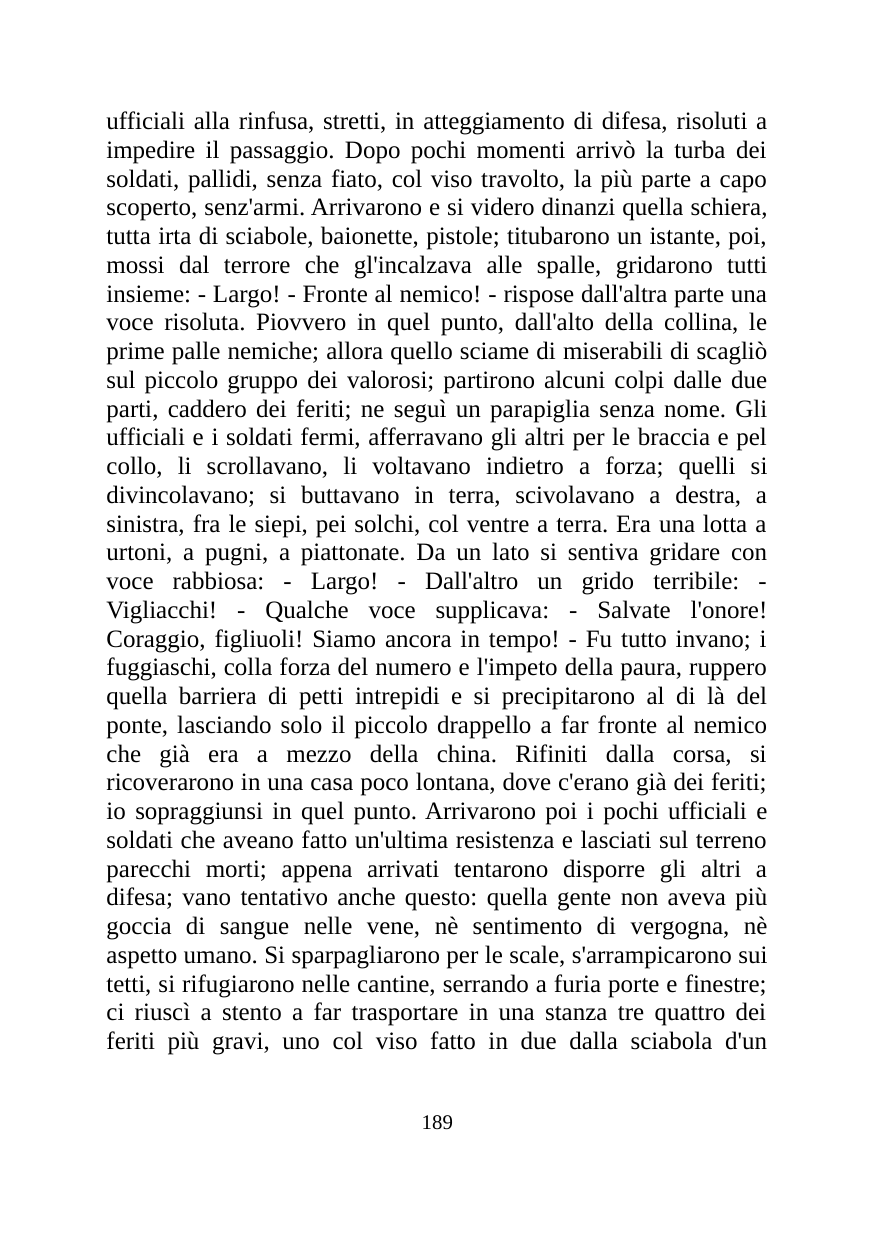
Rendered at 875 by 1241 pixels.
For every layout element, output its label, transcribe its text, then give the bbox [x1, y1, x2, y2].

text ufficiali alla rinfusa, stretti, in atteggiamento di difesa, risoluti a impedire il passaggio. Dopo pochi momenti arrivò la turba dei soldati, pallidi, senza fiato, col viso travolto, la più parte a capo scoperto, senz'armi. Arrivarono e si videro dinanzi quella schiera, tutta irta di sciabole, baionette, pistole; titubarono un istante, poi, mossi dal terrore che gl'incalzava alle spalle, gridarono tutti insieme: - Largo! - Fronte al nemico! - rispose dall'altra parte una voce risoluta. Piovvero in quel punto, dall'alto della collina, le prime palle nemiche; allora quello sciame di miserabili di scagliò sul piccolo gruppo dei valorosi; partirono alcuni colpi dalle due parti, caddero dei feriti; ne seguì un parapiglia senza nome. Gli ufficiali e i soldati fermi, afferravano gli altri per le braccia e pel collo, li scrollavano, li voltavano indietro a forza; quelli si divincolavano; si buttavano in terra, scivolavano a destra, a sinistra, fra le siepi, pei solchi, col ventre a terra. Era una lotta a urtoni, a pugni, a piattonate. Da un lato si sentiva gridare con voce rabbiosa: - Largo! - Dall'altro un grido terribile: - Vigliacchi! - Qualche voce supplicava: - Salvate l'onore! Coraggio, figliuoli! Siamo ancora in tempo! - Fu tutto invano; i fuggiaschi, colla forza del numero e l'impeto della paura, ruppero quella barriera di petti intrepidi e si precipitarono al di là del ponte, lasciando solo il piccolo drappello a far fronte al nemico che già era a mezzo della china. Rifiniti dalla corsa, si ricoverarono in una casa poco lontana, dove c'erano già dei feriti; io sopraggiunsi in quel punto. Arrivarono poi i pochi ufficiali e soldati che aveano fatto un'ultima resistenza e lasciati sul terreno parecchi morti; appena arrivati tentarono disporre gli altri a difesa; vano tentativo anche questo: quella gente non aveva più goccia di sangue nelle vene, nè sentimento di vergogna, nè aspetto umano. Si sparpagliarono per le scale, s'arrampicarono sui tetti, si rifugiarono nelle cantine, serrando a furia porte e finestre; ci riuscì a stento a far trasportare in una stanza tre quattro dei feriti più gravi, uno col viso fatto in due dalla sciabola d'un [106, 106, 768, 1055]
